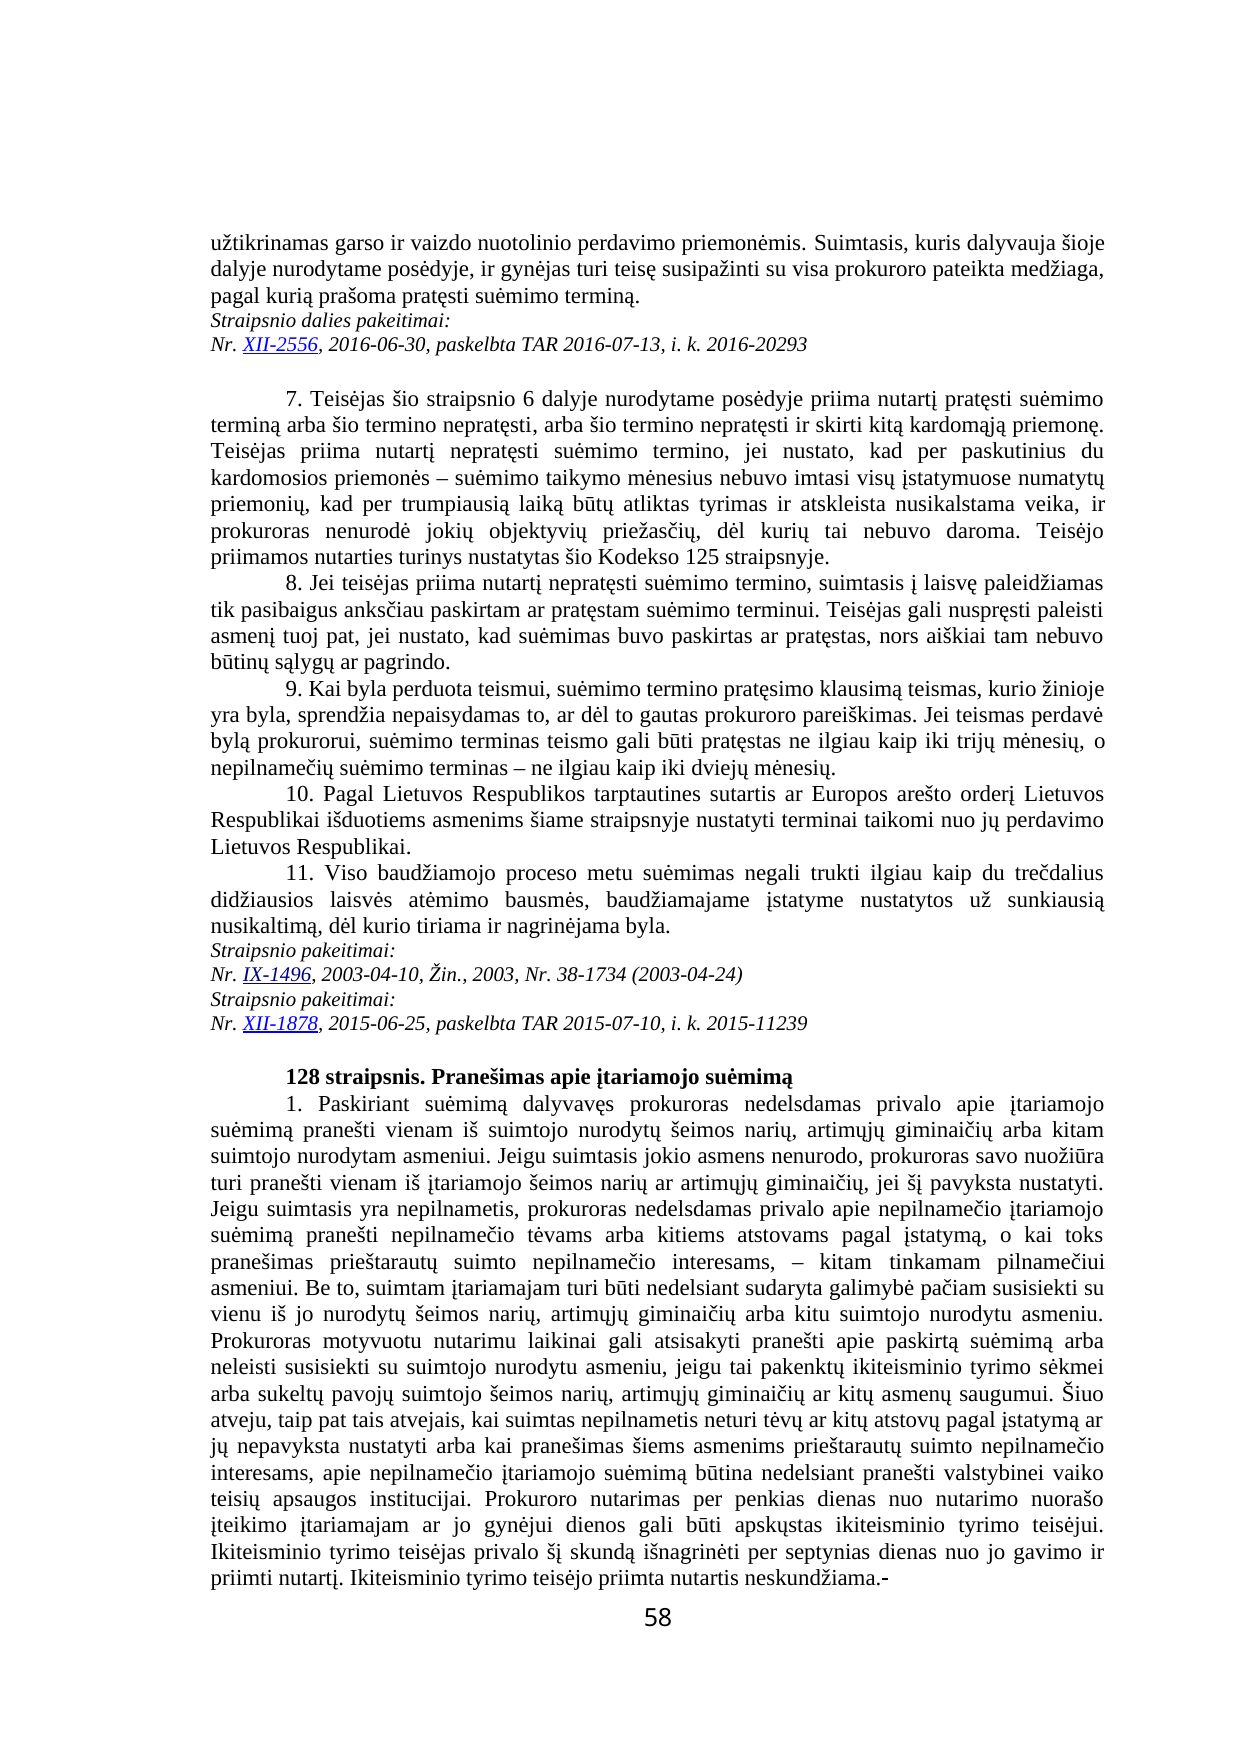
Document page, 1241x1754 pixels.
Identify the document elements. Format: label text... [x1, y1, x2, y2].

text 128 straipsnis. Pranešimas apie įtariamojo suėmimą [210, 1063, 1105, 1090]
text 7. Teisėjas šio straipsnio 6 dalyje nurodytame posėdyje priima nutartį pratęsti suėmimo terminą arba šio termino nepratęsti, arba šio termino nepratęsti ir skirti kitą kardomąją priemonę. Teisėjas priima nutartį nepratęsti suėmimo termino, jei nustato, kad per paskutinius du kardomosios priemonės – suėmimo taikymo mėnesius nebuvo imtasi visų įstatymuose numatytų priemonių, kad per trumpiausią laiką būtų atliktas tyrimas ir atskleista nusikalstama veika, ir prokuroras nenurodė jokių objektyvių priežasčių, dėl kurių tai nebuvo daroma. Teisėjo priimamos nutarties turinys nustatytas šio Kodekso 125 straipsnyje. [210, 385, 1105, 569]
text Straipsnio pakeitimai: [210, 938, 1105, 962]
text 11. Viso baudžiamojo proceso metu suėmimas negali trukti ilgiau kaip du trečdalius didžiausios laisvės atėmimo bausmės, baudžiamajame įstatyme nustatytos už sunkiausią nusikaltimą, dėl kurio tiriama ir nagrinėjama byla. [210, 859, 1105, 938]
text 10. Pagal Lietuvos Respublikos tarptautines sutartis ar Europos arešto orderį Lietuvos Respublikai išduotiems asmenims šiame straipsnyje nustatyti terminai taikomi nuo jų perdavimo Lietuvos Respublikai. [210, 780, 1105, 859]
text užtikrinamas garso ir vaizdo nuotolinio perdavimo priemonėmis. Suimtasis, kuris dalyvauja šioje dalyje nurodytame posėdyje, ir gynėjas turi teisę susipažinti su visa prokuroro pateikta medžiaga, pagal kurią prašoma pratęsti suėmimo terminą. [210, 229, 1105, 308]
text Straipsnio dalies pakeitimai: [210, 308, 1105, 332]
text 1. Paskiriant suėmimą dalyvavęs prokuroras nedelsdamas privalo apie įtariamojo suėmimą pranešti vienam iš suimtojo nurodytų šeimos narių, artimųjų giminaičių arba kitam suimtojo nurodytam asmeniui. Jeigu suimtasis jokio asmens nenurodo, prokuroras savo nuožiūra turi pranešti vienam iš įtariamojo šeimos narių ar artimųjų giminaičių, jei šį pavyksta nustatyti. Jeigu suimtasis yra nepilnametis, prokuroras nedelsdamas privalo apie nepilnamečio įtariamojo suėmimą pranešti nepilnamečio tėvams arba kitiems atstovams pagal įstatymą, o kai toks pranešimas prieštarautų suimto nepilnamečio interesams, – kitam tinkamam pilnamečiui asmeniui. Be to, suimtam įtariamajam turi būti nedelsiant sudaryta galimybė pačiam susisiekti su vienu iš jo nurodytų šeimos narių, artimųjų giminaičių arba kitu suimtojo nurodytu asmeniu. Prokuroras motyvuotu nutarimu laikinai gali atsisakyti pranešti apie paskirtą suėmimą arba neleisti susisiekti su suimtojo nurodytu asmeniu, jeigu tai pakenktų ikiteisminio tyrimo sėkmei arba sukeltų pavojų suimtojo šeimos narių, artimųjų giminaičių ar kitų asmenų saugumui. Šiuo atveju, taip pat tais atvejais, kai suimtas nepilnametis neturi tėvų ar kitų atstovų pagal įstatymą ar jų nepavyksta nustatyti arba kai pranešimas šiems asmenims prieštarautų suimto nepilnamečio interesams, apie nepilnamečio įtariamojo suėmimą būtina nedelsiant pranešti valstybinei vaiko teisių apsaugos institucijai. Prokuroro nutarimas per penkias dienas nuo nutarimo nuorašo įteikimo įtariamajam ar jo gynėjui dienos gali būti apskųstas ikiteisminio tyrimo teisėjui. Ikiteisminio tyrimo teisėjas privalo šį skundą išnagrinėti per septynias dienas nuo jo gavimo ir priimti nutartį. Ikiteisminio tyrimo teisėjo priimta nutartis neskundžiama. [210, 1090, 1105, 1590]
text Nr. XII-1878, 2015-06-25, paskelbta TAR 2015-07-10, i. k. 2015-11239 [210, 1011, 1105, 1034]
text 8. Jei teisėjas priima nutartį nepratęsti suėmimo termino, suimtasis į laisvę paleidžiamas tik pasibaigus anksčiau paskirtam ar pratęstam suėmimo terminui. Teisėjas gali nuspręsti paleisti asmenį tuoj pat, jei nustato, kad suėmimas buvo paskirtas ar pratęstas, nors aiškiai tam nebuvo būtinų sąlygų ar pagrindo. [210, 569, 1105, 675]
text Nr. XII-2556, 2016-06-30, paskelbta TAR 2016-07-13, i. k. 2016-20293 [210, 332, 1105, 356]
text Straipsnio pakeitimai: [210, 986, 1105, 1011]
text 9. Kai byla perduota teismui, suėmimo termino pratęsimo klausimą teismas, kurio žinioje yra byla, sprendžia nepaisydamas to, ar dėl to gautas prokuroro pareiškimas. Jei teismas perdavė bylą prokurorui, suėmimo terminas teismo gali būti pratęstas ne ilgiau kaip iki trijų mėnesių, o nepilnamečių suėmimo terminas – ne ilgiau kaip iki dviejų mėnesių. [210, 675, 1105, 780]
text Nr. IX-1496, 2003-04-10, Žin., 2003, Nr. 38-1734 (2003-04-24) [210, 962, 1105, 986]
